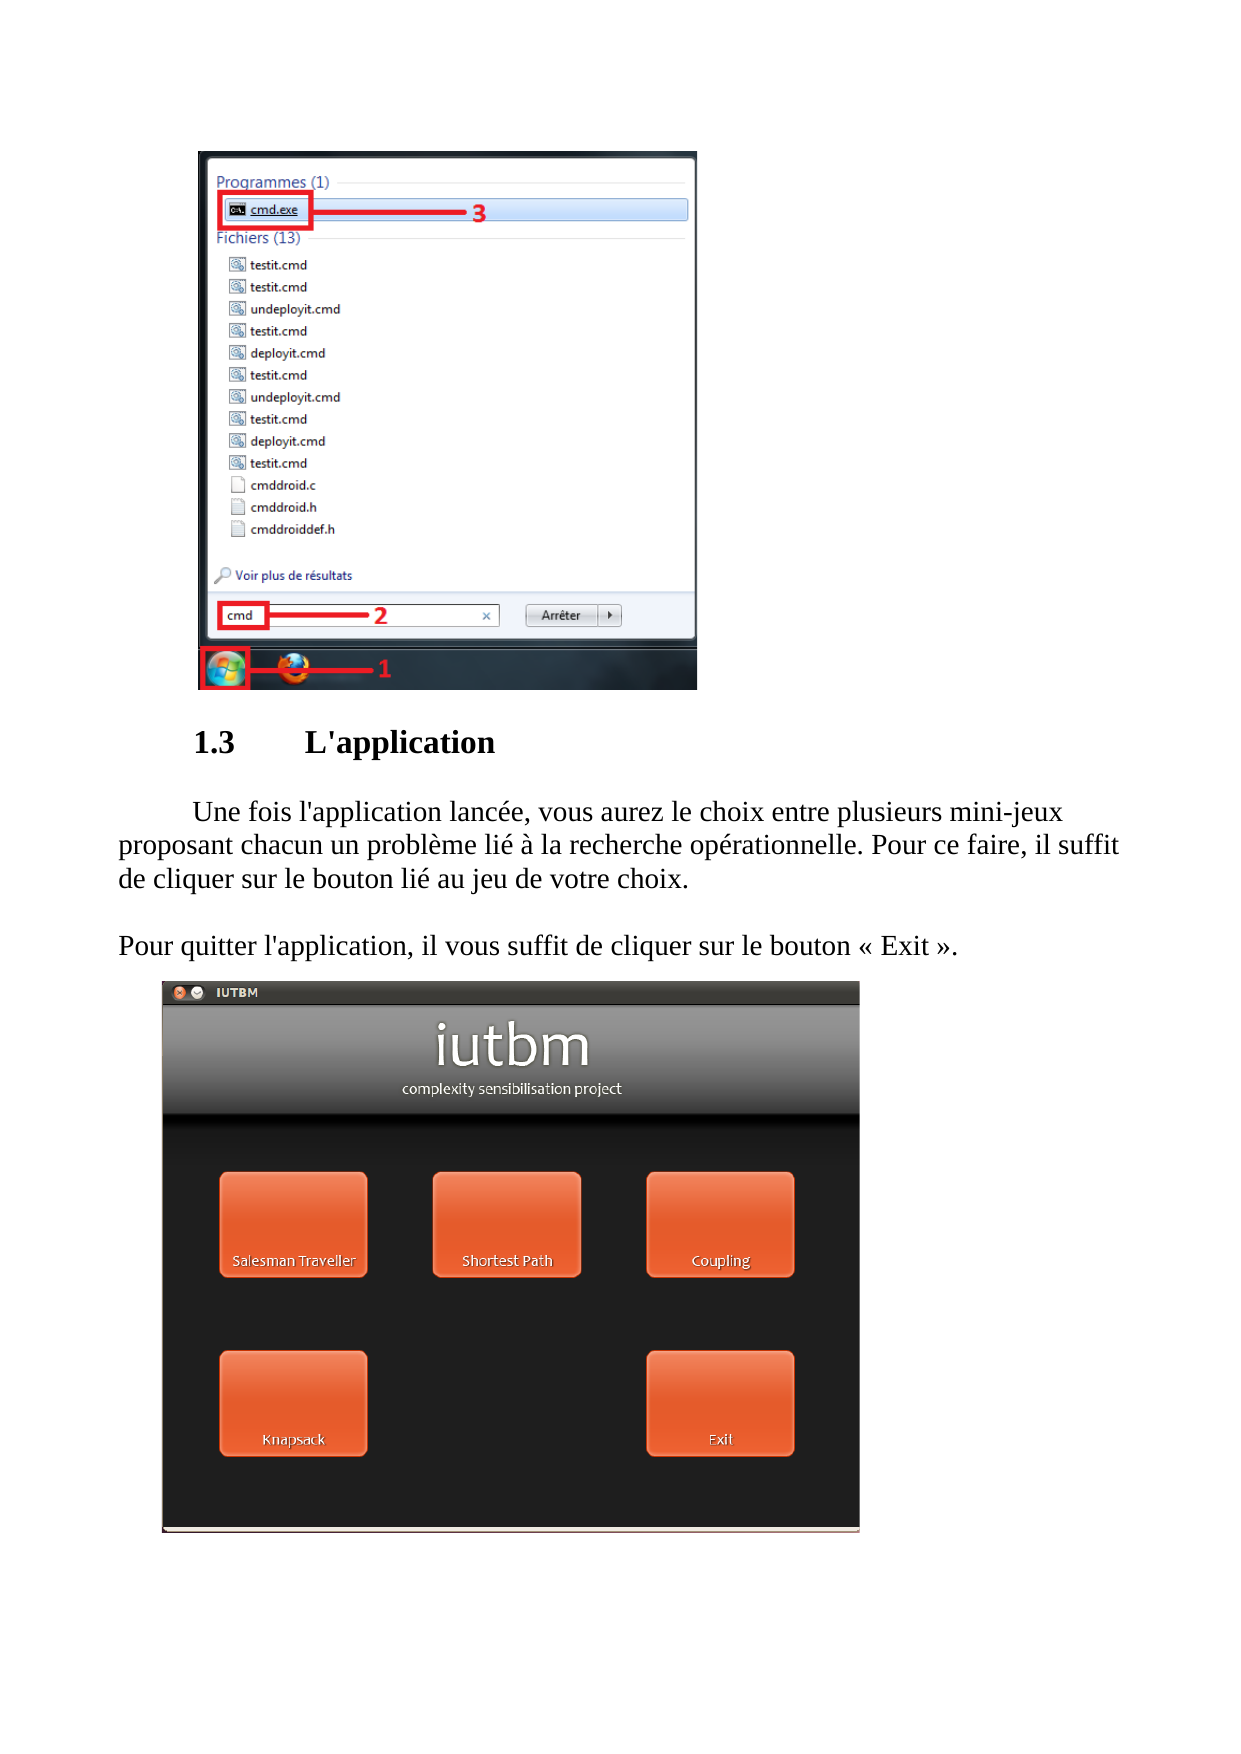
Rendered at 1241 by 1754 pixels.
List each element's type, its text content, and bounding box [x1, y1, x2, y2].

text Une fois l'application lancée, vous aurez le choix entre plusieurs mini-jeux proposant chacun un problème lié à la recherche opérationnelle. Pour ce faire, il suffit de cliquer sur le bouton lié au jeu de votre choix. [118, 794, 1122, 894]
text Pour quitter l'application, il vous suffit de cliquer sur le bouton « Exit ». [118, 928, 1122, 961]
picture [198, 151, 698, 690]
list L'application [193, 722, 1122, 760]
picture [161, 981, 860, 1533]
